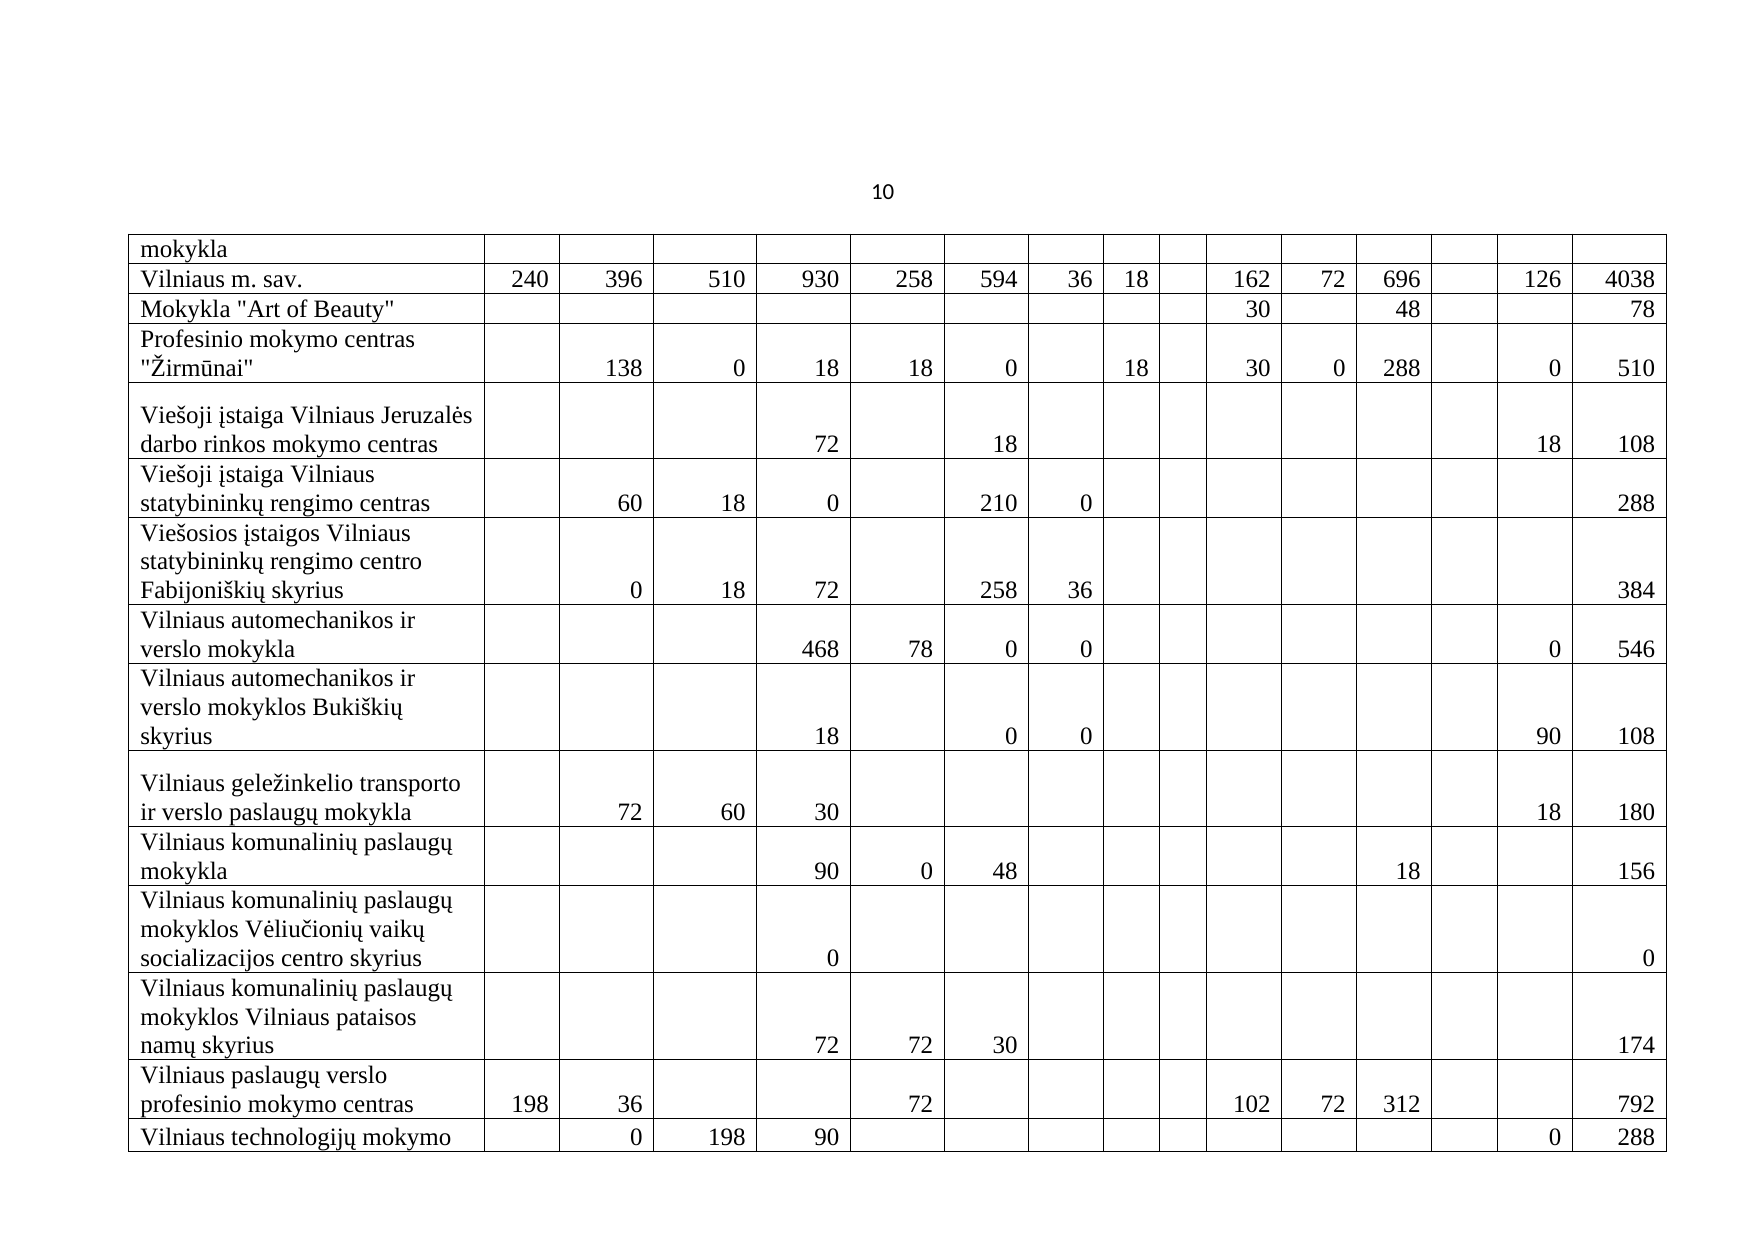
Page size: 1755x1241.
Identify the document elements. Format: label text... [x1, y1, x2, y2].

table_cell [1160, 459, 1206, 517]
table_cell 18 [654, 459, 756, 517]
table_cell 30 [945, 973, 1028, 1059]
table_cell [1160, 235, 1206, 263]
table_cell Vilniaus paslaugų verslo profesinio mokymo centras [129, 1060, 484, 1118]
table_cell 0 [1282, 324, 1356, 382]
table_cell [485, 1119, 559, 1151]
table_cell 48 [1357, 294, 1431, 323]
table_cell [1104, 459, 1159, 517]
table_cell [1282, 827, 1356, 884]
table_cell [1104, 973, 1159, 1059]
table_cell [485, 235, 559, 263]
table_cell 162 [1207, 264, 1281, 293]
table_cell [1207, 605, 1281, 662]
table_cell Vilniaus komunalinių paslaugų mokyklos Vėliučionių vaikų socializacijos centro skyrius [129, 886, 484, 972]
table_cell [560, 827, 653, 884]
table_cell 138 [560, 324, 653, 382]
table_cell 30 [1207, 294, 1281, 323]
table_cell [654, 235, 756, 263]
table_cell 108 [1573, 664, 1666, 750]
table_cell [1357, 751, 1431, 826]
table_cell [1357, 973, 1431, 1059]
table_cell Viešoji įstaiga Vilniaus Jeruzalės darbo rinkos mokymo centras [129, 383, 484, 458]
table_cell [485, 973, 559, 1059]
table_cell [560, 886, 653, 972]
table_cell [1282, 1119, 1356, 1151]
table_cell [1282, 886, 1356, 972]
table_cell [1104, 235, 1159, 263]
table_cell [945, 751, 1028, 826]
table_cell 72 [560, 751, 653, 826]
table_cell [757, 1060, 850, 1118]
table_cell 18 [945, 383, 1028, 458]
table_cell [1432, 886, 1497, 972]
table_cell 930 [757, 264, 850, 293]
table_cell 312 [1357, 1060, 1431, 1118]
table_cell [1282, 235, 1356, 263]
table_cell Mokykla "Art of Beauty" [129, 294, 484, 323]
table_cell 60 [560, 459, 653, 517]
table_cell [654, 973, 756, 1059]
table_cell [1357, 886, 1431, 972]
table_cell 18 [654, 518, 756, 604]
table_cell [1498, 886, 1572, 972]
table_cell 0 [1029, 459, 1103, 517]
table_cell [1207, 383, 1281, 458]
table_cell 36 [560, 1060, 653, 1118]
table_cell [1432, 324, 1497, 382]
table_cell [1029, 973, 1103, 1059]
table_cell [1207, 973, 1281, 1059]
table_cell [1357, 235, 1431, 263]
table_cell [1432, 459, 1497, 517]
table_cell [1029, 886, 1103, 972]
table_cell [1498, 1060, 1572, 1118]
table_cell 210 [945, 459, 1028, 517]
table_cell [1432, 973, 1497, 1059]
table_cell [485, 751, 559, 826]
table_cell 396 [560, 264, 653, 293]
table_cell 510 [1573, 324, 1666, 382]
table_cell [485, 294, 559, 323]
table_cell 36 [1029, 518, 1103, 604]
table_cell Viešosios įstaigos Vilniaus statybininkų rengimo centro Fabijoniškių skyrius [129, 518, 484, 604]
table_cell 18 [1104, 324, 1159, 382]
table_cell 90 [1498, 664, 1572, 750]
table_cell 18 [1498, 751, 1572, 826]
table_cell [1160, 264, 1206, 293]
table_cell 0 [1498, 605, 1572, 662]
table_cell 258 [851, 264, 944, 293]
table_cell [560, 294, 653, 323]
table_cell [1160, 518, 1206, 604]
table_cell Vilniaus automechanikos ir verslo mokykla [129, 605, 484, 662]
table_cell [1432, 664, 1497, 750]
table_cell 30 [1207, 324, 1281, 382]
table_cell [1029, 827, 1103, 884]
table_cell [560, 605, 653, 662]
table_cell [1160, 1060, 1206, 1118]
table_cell Vilniaus m. sav. [129, 264, 484, 293]
table_cell 78 [851, 605, 944, 662]
table_cell [654, 1060, 756, 1118]
table_cell [1207, 1119, 1281, 1151]
table_cell [851, 751, 944, 826]
table_cell 240 [485, 264, 559, 293]
table_cell [757, 294, 850, 323]
table_cell [1207, 827, 1281, 884]
table_cell [1160, 886, 1206, 972]
table_cell 0 [1029, 664, 1103, 750]
table_cell [485, 827, 559, 884]
table_cell Vilniaus komunalinių paslaugų mokyklos Vilniaus pataisos namų skyrius [129, 973, 484, 1059]
table_cell [1207, 518, 1281, 604]
table_cell 18 [757, 664, 850, 750]
table_cell 0 [757, 459, 850, 517]
table_cell [1160, 605, 1206, 662]
table_cell [560, 973, 653, 1059]
table_cell 180 [1573, 751, 1666, 826]
table_cell [1104, 294, 1159, 323]
table_cell [1104, 751, 1159, 826]
table_cell 72 [851, 1060, 944, 1118]
table_cell 72 [851, 973, 944, 1059]
table_cell [1432, 605, 1497, 662]
table_cell Viešoji įstaiga Vilniaus statybininkų rengimo centras [129, 459, 484, 517]
table_cell 0 [560, 1119, 653, 1151]
table_cell 156 [1573, 827, 1666, 884]
table_cell [1104, 518, 1159, 604]
table_cell [1432, 518, 1497, 604]
table_cell [560, 383, 653, 458]
table_cell [1029, 324, 1103, 382]
table_cell [1282, 664, 1356, 750]
table_cell 18 [851, 324, 944, 382]
table_cell [1104, 664, 1159, 750]
table_cell [1104, 1119, 1159, 1151]
table_cell [851, 1119, 944, 1151]
table_cell 72 [757, 518, 850, 604]
table_cell [1432, 383, 1497, 458]
table_cell 72 [757, 383, 850, 458]
table_cell [1207, 664, 1281, 750]
table_cell 72 [1282, 1060, 1356, 1118]
table_cell 0 [1029, 605, 1103, 662]
table_cell 288 [1573, 1119, 1666, 1151]
table_cell [1498, 518, 1572, 604]
table_cell 288 [1357, 324, 1431, 382]
table_cell [1029, 1060, 1103, 1118]
table_cell [485, 324, 559, 382]
table_cell 0 [945, 324, 1028, 382]
table_cell 4038 [1573, 264, 1666, 293]
table_cell 108 [1573, 383, 1666, 458]
table_cell [1357, 664, 1431, 750]
table_cell [485, 518, 559, 604]
table_cell [1282, 294, 1356, 323]
table_cell 72 [757, 973, 850, 1059]
table_cell [1282, 383, 1356, 458]
table_cell [851, 518, 944, 604]
table_cell [1029, 1119, 1103, 1151]
table_cell 78 [1573, 294, 1666, 323]
table_cell [851, 886, 944, 972]
table_cell 0 [757, 886, 850, 972]
table_cell 546 [1573, 605, 1666, 662]
table_cell [945, 1119, 1028, 1151]
table_cell [1207, 751, 1281, 826]
table_cell [1357, 1119, 1431, 1151]
table_cell [485, 886, 559, 972]
table_cell [945, 886, 1028, 972]
table_cell 510 [654, 264, 756, 293]
table_cell Vilniaus automechanikos ir verslo mokyklos Bukiškių skyrius [129, 664, 484, 750]
table_cell [560, 235, 653, 263]
table_cell [851, 664, 944, 750]
table_cell 0 [1573, 886, 1666, 972]
table_cell [1357, 518, 1431, 604]
table_cell 18 [1357, 827, 1431, 884]
table_cell [485, 459, 559, 517]
table_cell 36 [1029, 264, 1103, 293]
table_cell [1498, 235, 1572, 263]
table_cell 0 [654, 324, 756, 382]
table_cell 0 [1498, 1119, 1572, 1151]
table_cell 594 [945, 264, 1028, 293]
table_cell [1282, 459, 1356, 517]
table_cell 288 [1573, 459, 1666, 517]
table_cell 18 [1104, 264, 1159, 293]
table_cell [1029, 383, 1103, 458]
table_cell 198 [485, 1060, 559, 1118]
table_cell [654, 886, 756, 972]
table_cell [851, 294, 944, 323]
table_cell [1282, 605, 1356, 662]
table_cell [654, 294, 756, 323]
table_cell [945, 235, 1028, 263]
table_cell [1207, 235, 1281, 263]
table_cell [1282, 751, 1356, 826]
table_cell [757, 235, 850, 263]
table_cell [851, 235, 944, 263]
table_cell 126 [1498, 264, 1572, 293]
table_cell 72 [1282, 264, 1356, 293]
table_cell [1029, 235, 1103, 263]
table_cell 0 [560, 518, 653, 604]
table_cell 90 [757, 1119, 850, 1151]
table_cell 0 [1498, 324, 1572, 382]
table_cell 0 [851, 827, 944, 884]
table_cell [1160, 1119, 1206, 1151]
table_cell 60 [654, 751, 756, 826]
table_cell 792 [1573, 1060, 1666, 1118]
table_cell [851, 383, 944, 458]
table_cell [1207, 459, 1281, 517]
table_cell 258 [945, 518, 1028, 604]
table_cell [1029, 294, 1103, 323]
table_cell [1160, 324, 1206, 382]
table_cell 30 [757, 751, 850, 826]
table_cell [1104, 827, 1159, 884]
table_cell 696 [1357, 264, 1431, 293]
table_cell [1104, 886, 1159, 972]
table_cell mokykla [129, 235, 484, 263]
table_cell [1357, 459, 1431, 517]
table_cell 0 [945, 605, 1028, 662]
table_cell 174 [1573, 973, 1666, 1059]
table_cell 0 [945, 664, 1028, 750]
table_cell 18 [757, 324, 850, 382]
table_cell [1498, 294, 1572, 323]
table_cell [945, 1060, 1028, 1118]
table_cell [1498, 973, 1572, 1059]
table_cell [1160, 751, 1206, 826]
table_cell [1573, 235, 1666, 263]
table_cell Vilniaus geležinkelio transporto ir verslo paslaugų mokykla [129, 751, 484, 826]
table_cell [654, 605, 756, 662]
table_cell [1207, 886, 1281, 972]
table_cell [1432, 1060, 1497, 1118]
table_cell [1104, 605, 1159, 662]
table_cell [1160, 827, 1206, 884]
table_cell [1029, 751, 1103, 826]
table_cell [1357, 383, 1431, 458]
table_cell [1282, 518, 1356, 604]
table_cell [1357, 605, 1431, 662]
table_cell Profesinio mokymo centras "Žirmūnai" [129, 324, 484, 382]
table_cell [485, 383, 559, 458]
table_cell [1432, 751, 1497, 826]
table_cell [1432, 827, 1497, 884]
table_cell 48 [945, 827, 1028, 884]
table_cell Vilniaus komunalinių paslaugų mokykla [129, 827, 484, 884]
table_cell [654, 383, 756, 458]
table_cell [654, 827, 756, 884]
table_cell [560, 664, 653, 750]
table_cell [1104, 383, 1159, 458]
table_cell [485, 664, 559, 750]
table_cell 468 [757, 605, 850, 662]
table_cell [1498, 827, 1572, 884]
table_cell 90 [757, 827, 850, 884]
table_cell [1432, 235, 1497, 263]
table_cell [485, 605, 559, 662]
table_cell Vilniaus technologijų mokymo [129, 1119, 484, 1151]
table_cell [1432, 1119, 1497, 1151]
table_cell [654, 664, 756, 750]
table_cell [851, 459, 944, 517]
table_cell [1160, 973, 1206, 1059]
table_cell [1160, 383, 1206, 458]
table_cell [945, 294, 1028, 323]
table_cell 18 [1498, 383, 1572, 458]
table_cell [1282, 973, 1356, 1059]
table_cell 384 [1573, 518, 1666, 604]
table_cell 198 [654, 1119, 756, 1151]
table_cell [1160, 294, 1206, 323]
table_cell [1498, 459, 1572, 517]
table_cell 102 [1207, 1060, 1281, 1118]
table_cell [1160, 664, 1206, 750]
table_cell [1432, 294, 1497, 323]
table_cell [1432, 264, 1497, 293]
table_cell [1104, 1060, 1159, 1118]
